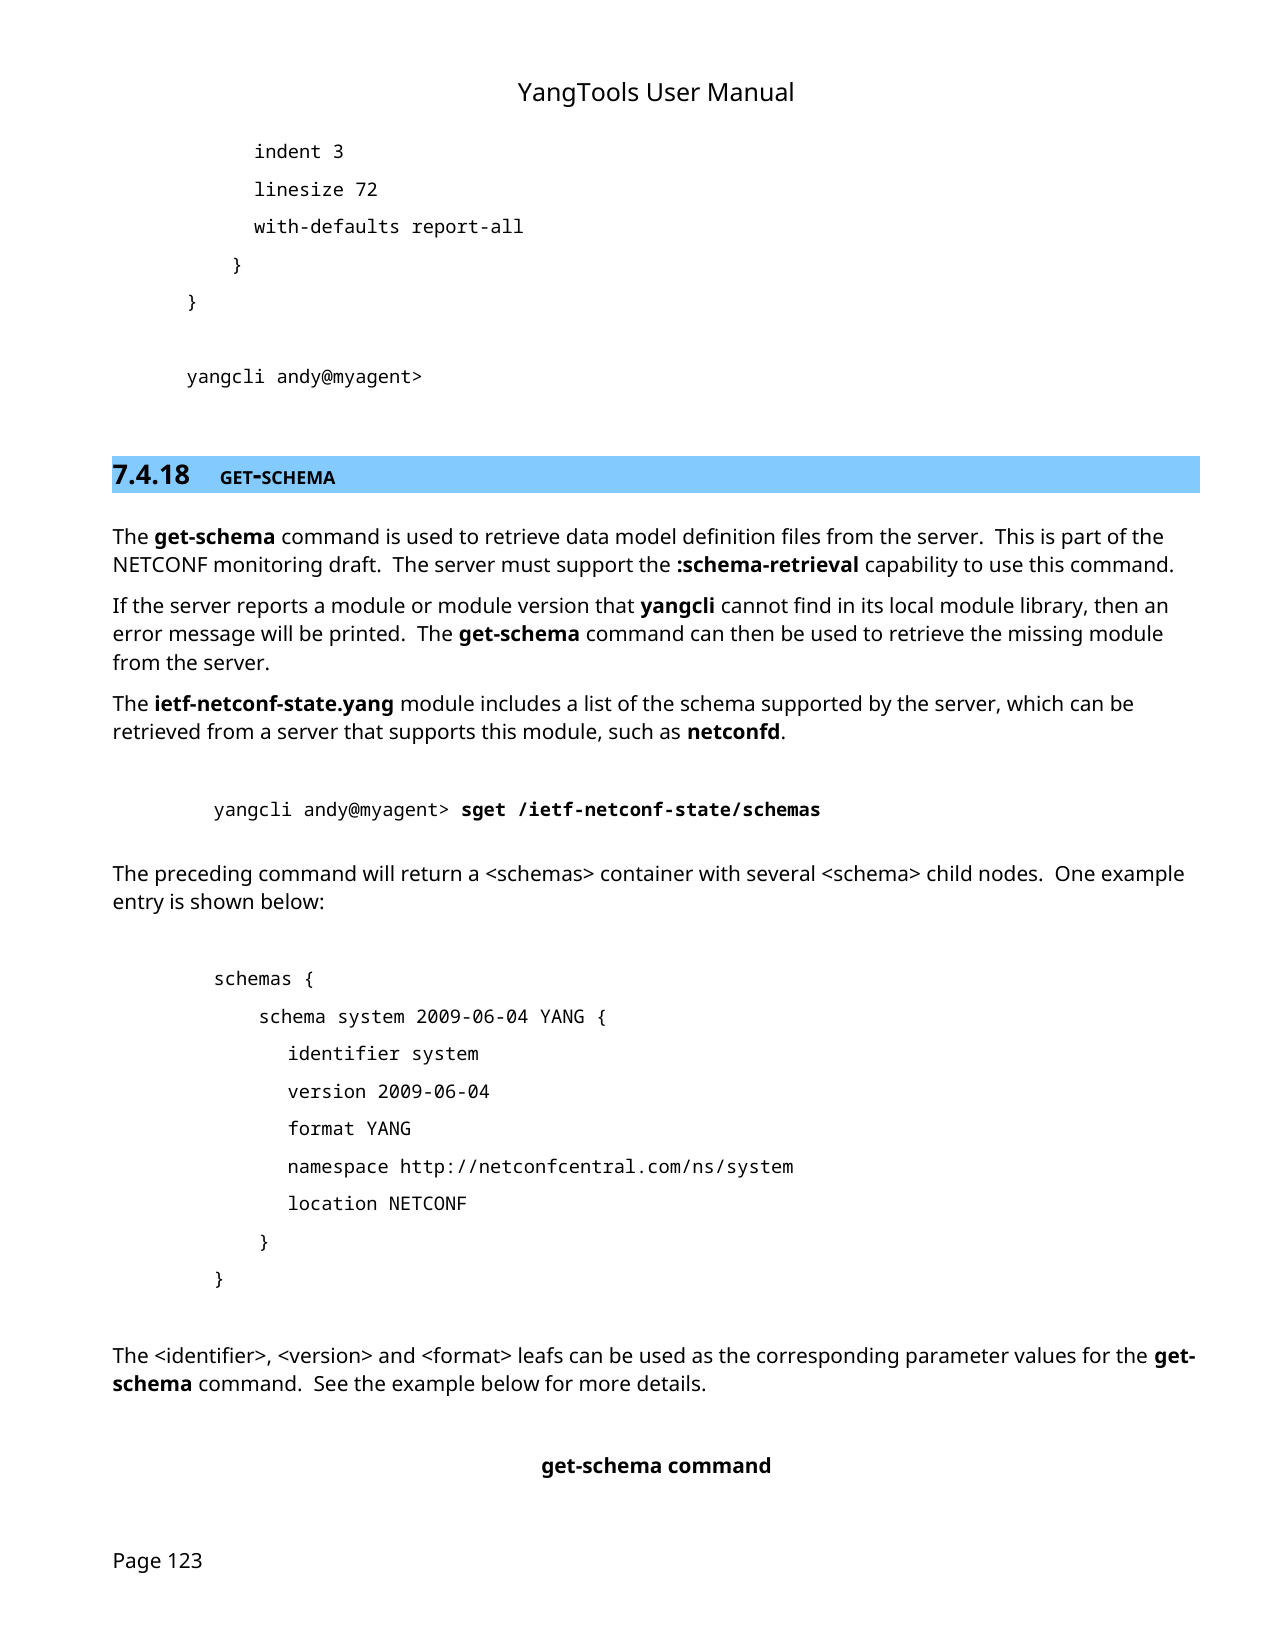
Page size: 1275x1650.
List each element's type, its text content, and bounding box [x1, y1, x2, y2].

text The ietf-netconf-state.yang module includes a list of the schema supported by the server, which can be retrieved from a server that supports this module, such as netconfd. [112, 689, 1200, 746]
text indent 3 [112, 138, 1200, 164]
text schemas { [139, 966, 1200, 991]
text schema system 2009-06-04 YANG { [139, 1003, 1200, 1029]
text The <identifier>, <version> and <format> leafs can be used as the corresponding parameter values for the get-schema command. See the example below for more details. [112, 1341, 1200, 1398]
text If the server reports a module or module version that yangcli cannot find in its local module library, then an error message will be printed. The get-schema command can then be used to retrieve the missing module from the server. [112, 591, 1200, 676]
text linesize 72 [112, 176, 1200, 202]
text } [139, 1266, 1200, 1291]
text identifier system [139, 1041, 1200, 1066]
text The preceding command will return a <schemas> container with several <schema> child nodes. One example entry is shown below: [112, 859, 1200, 916]
text version 2009-06-04 [139, 1078, 1200, 1104]
text yangcli andy@myagent> sget /ietf-netconf-state/schemas [139, 796, 1200, 847]
text } [139, 1228, 1200, 1254]
text namespace http://netconfcentral.com/ns/system [139, 1153, 1200, 1179]
text with-defaults report-all [112, 213, 1200, 239]
text location NETCONF [139, 1191, 1200, 1216]
text The get-schema command is used to retrieve data model definition files from the server. This is part of the NETCONF monitoring draft. The server must support the :schema-retrieval capability to use this command. [112, 522, 1200, 579]
text yangcli andy@myagent> [112, 363, 1200, 389]
text } [112, 288, 1200, 314]
text format YANG [139, 1116, 1200, 1141]
text } [112, 251, 1200, 277]
subtitle get-schema command [127, 1451, 1185, 1479]
subtitle get-schema [112, 456, 1200, 493]
